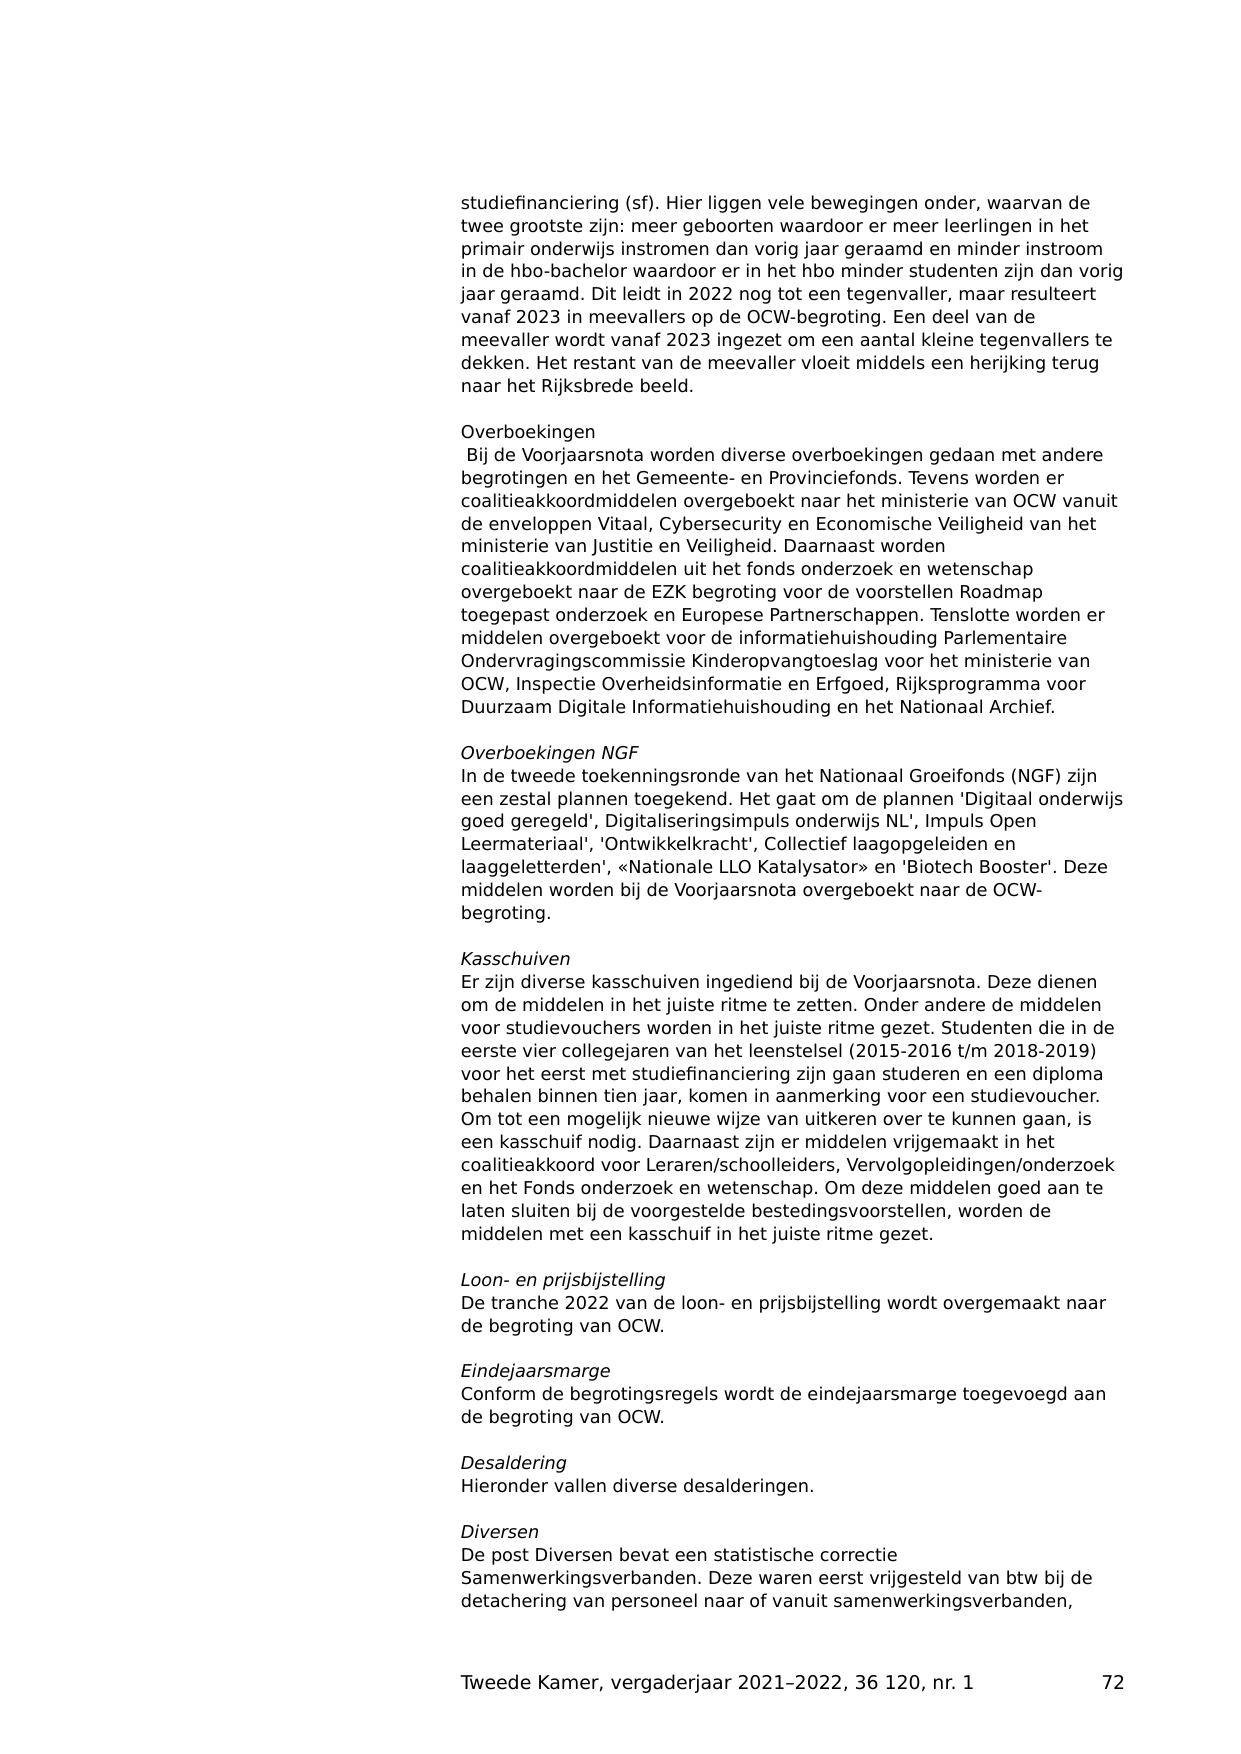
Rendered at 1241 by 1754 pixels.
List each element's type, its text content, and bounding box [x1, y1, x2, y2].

text Kasschuiven Er zijn diverse kasschuiven ingediend bij de Voorjaarsnota. Deze dienen om de middelen in het juiste ritme te zetten. Onder andere de middelen voor studievouchers worden in het juiste ritme gezet. Studenten die in de eerste vier collegejaren van het leenstelsel (2015-2016 t/m 2018-2019) voor het eerst met studiefinanciering zijn gaan studeren en een diploma behalen binnen tien jaar, komen in aanmerking voor een studievoucher. Om tot een mogelijk nieuwe wijze van uitkeren over te kunnen gaan, is een kasschuif nodig. Daarnaast zijn er middelen vrijgemaakt in het coalitieakkoord voor Leraren/schoolleiders, Vervolgopleidingen/onderzoek en het Fonds onderzoek en wetenschap. Om deze middelen goed aan te laten sluiten bij de voorgestelde bestedingsvoorstellen, worden de middelen met een kasschuif in het juiste ritme gezet. [461, 947, 1125, 1245]
text Loon- en prijsbijstelling De tranche 2022 van de loon- en prijsbijstelling wordt overgemaakt naar de begroting van OCW. [461, 1268, 1125, 1337]
text Diversen De post Diversen bevat een statistische correctie Samenwerkingsverbanden. Deze waren eerst vrijgesteld van btw bij de detachering van personeel naar of vanuit samenwerkingsverbanden, [461, 1520, 1125, 1612]
text Overboekingen Bij de Voorjaarsnota worden diverse overboekingen gedaan met andere begrotingen en het Gemeente- en Provinciefonds. Tevens worden er coalitieakkoordmiddelen overgeboekt naar het ministerie van OCW vanuit de enveloppen Vitaal, Cybersecurity en Economische Veiligheid van het ministerie van Justitie en Veiligheid. Daarnaast worden coalitieakkoordmiddelen uit het fonds onderzoek en wetenschap overgeboekt naar de EZK begroting voor de voorstellen Roadmap toegepast onderzoek en Europese Partnerschappen. Tenslotte worden er middelen overgeboekt voor de informatiehuishouding Parlementaire Ondervragingscommissie Kinderopvangtoeslag voor het ministerie van OCW, Inspectie Overheidsinformatie en Erfgoed, Rijksprogramma voor Duurzaam Digitale Informatiehuishouding en het Nationaal Archief. [461, 420, 1125, 718]
text Eindejaarsmarge Conform de begrotingsregels wordt de eindejaarsmarge toegevoegd aan de begroting van OCW. [461, 1359, 1125, 1428]
text studiefinanciering (sf). Hier liggen vele bewegingen onder, waarvan de twee grootste zijn: meer geboorten waardoor er meer leerlingen in het primair onderwijs instromen dan vorig jaar geraamd en minder instroom in de hbo-bachelor waardoor er in het hbo minder studenten zijn dan vorig jaar geraamd. Dit leidt in 2022 nog tot een tegenvaller, maar resulteert vanaf 2023 in meevallers op de OCW-begroting. Een deel van de meevaller wordt vanaf 2023 ingezet om een aantal kleine tegenvallers te dekken. Het restant van de meevaller vloeit middels een herijking terug naar het Rijksbrede beeld. [461, 191, 1125, 397]
text Desaldering Hieronder vallen diverse desalderingen. [461, 1451, 1125, 1497]
text Overboekingen NGF In de tweede toekenningsronde van het Nationaal Groeifonds (NGF) zijn een zestal plannen toegekend. Het gaat om de plannen 'Digitaal onderwijs goed geregeld', Digitaliseringsimpuls onderwijs NL', Impuls Open Leermateriaal', 'Ontwikkelkracht', Collectief laagopgeleiden en laaggeletterden', «Nationale LLO Katalysator» en 'Biotech Booster'. Deze middelen worden bij de Voorjaarsnota overgeboekt naar de OCW-begroting. [461, 741, 1125, 924]
